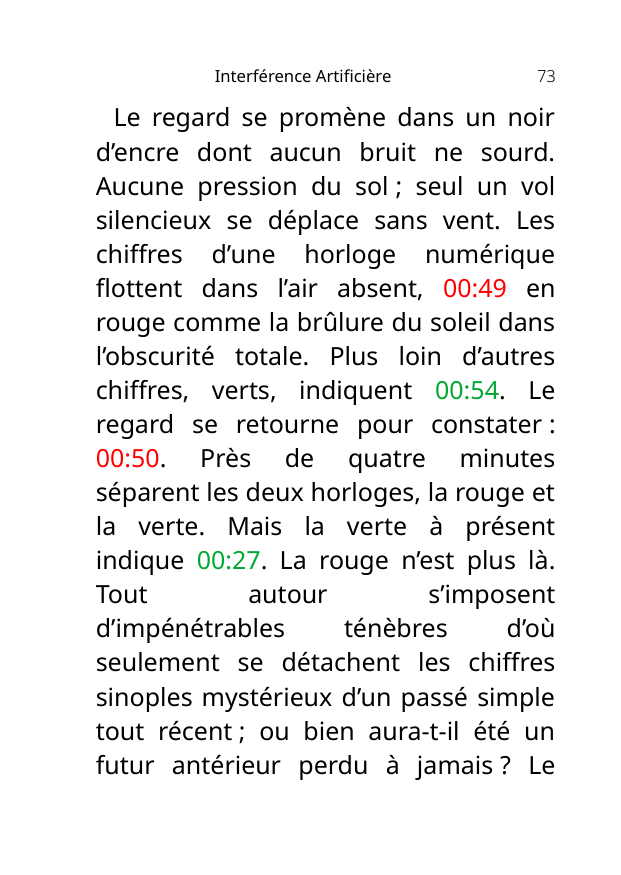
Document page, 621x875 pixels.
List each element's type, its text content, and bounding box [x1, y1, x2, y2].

text Le regard se promène dans un noir d’encre dont aucun bruit ne sourd. Aucune pression du sol ; seul un vol silencieux se déplace sans vent. Les chiffres d’une horloge numérique flottent dans l’air absent, 00:49 en rouge comme la brûlure du soleil dans l’obscurité totale. Plus loin d’autres chiffres, verts, indiquent 00:54. Le regard se retourne pour constater : 00:50. Près de quatre minutes séparent les deux horloges, la rouge et la verte. Mais la verte à présent indique 00:27. La rouge n’est plus là. Tout autour s’imposent d’impénétrables ténèbres d’où seulement se détachent les chiffres sinoples mystérieux d’un passé simple tout récent ; ou bien aura-t-il été un futur antérieur perdu à jamais ? Le [96, 100, 555, 781]
